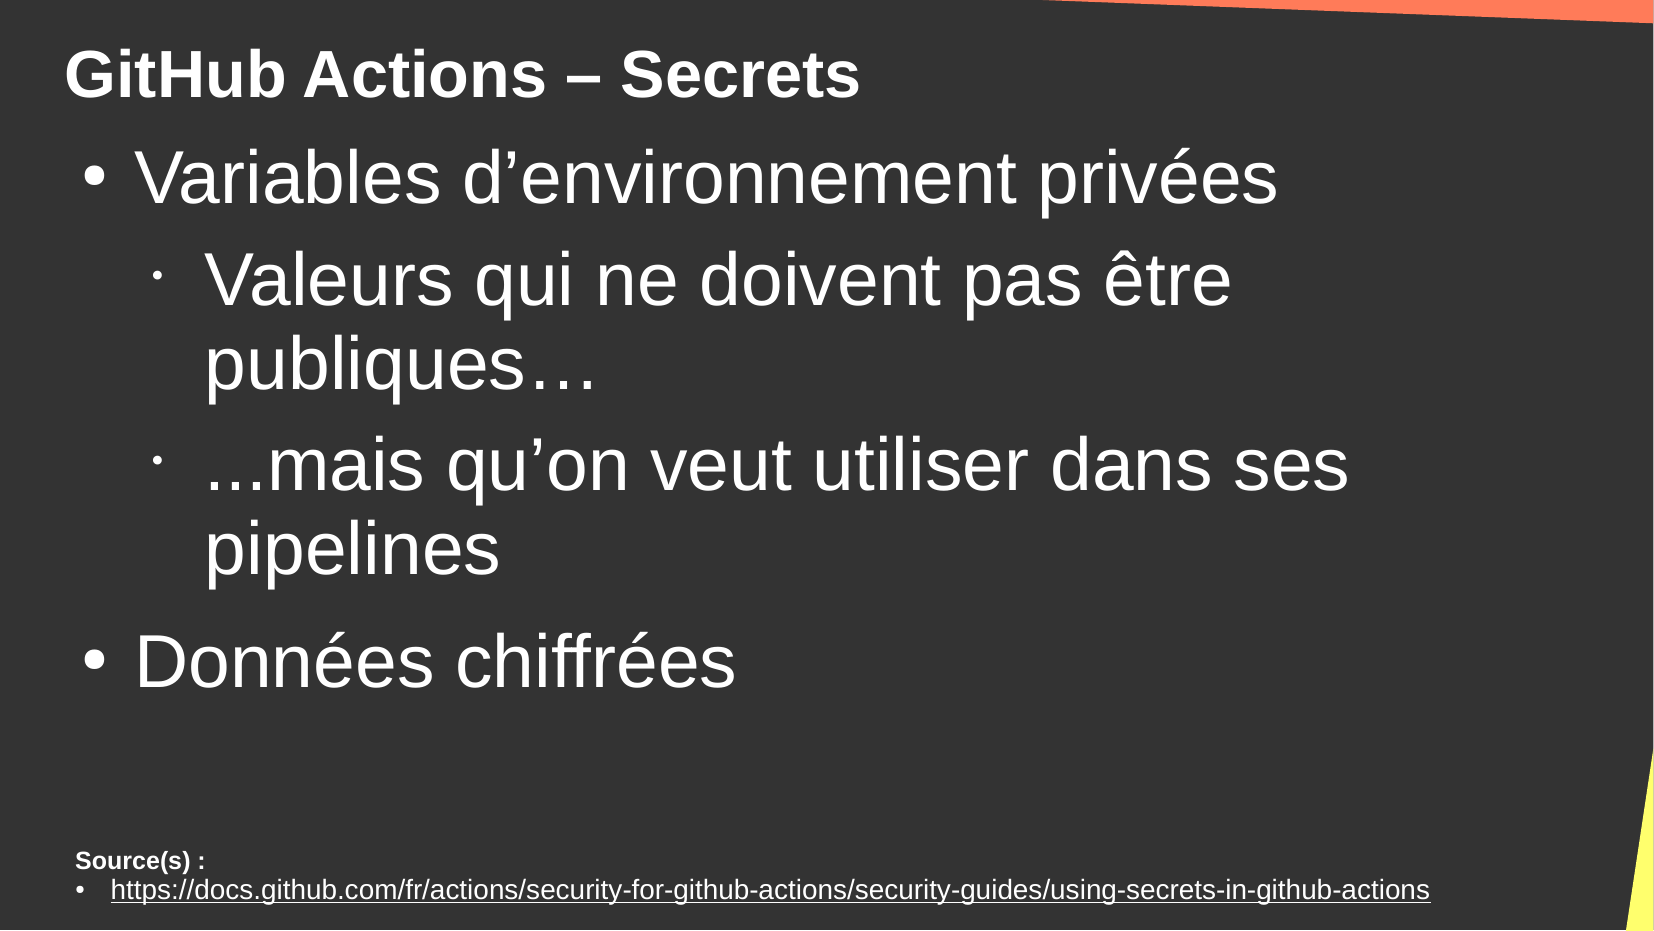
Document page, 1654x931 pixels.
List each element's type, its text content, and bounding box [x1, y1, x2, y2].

list Variables d’environnement privées Valeurs qui ne doivent pas être publiques… ...mais qu’on veut utiliser dans ses pipelines Données chiffrées [63, 135, 1589, 806]
text_box Source(s) : https://docs.github.com/fr/actions/security-for-github-actions/security-guides/using-secrets-in-github-actions [60, 806, 1607, 914]
title GitHub Actions – Secrets [64, 37, 1471, 113]
text_box [1625, 744, 1654, 931]
text_box [1042, 0, 1654, 24]
